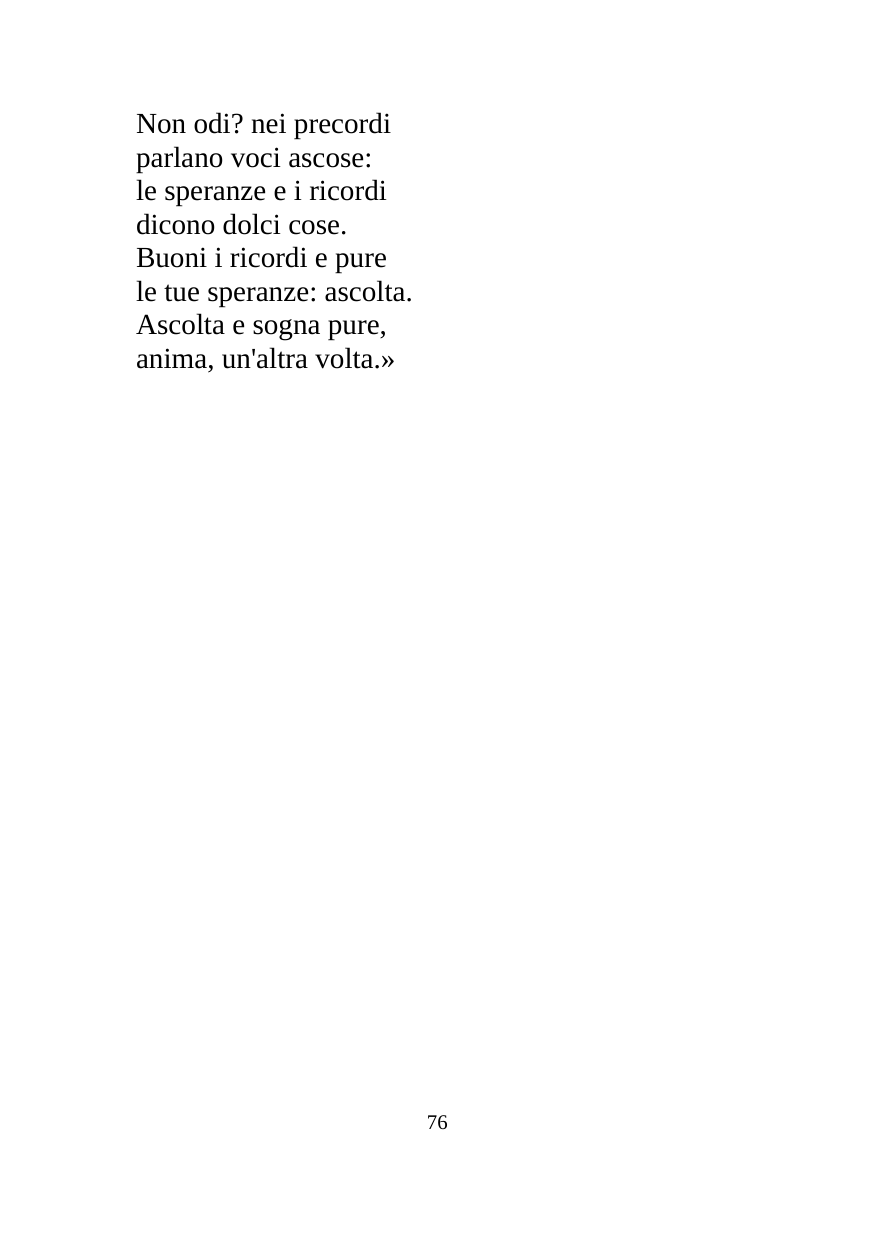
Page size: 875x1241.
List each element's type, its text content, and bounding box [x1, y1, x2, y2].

text Non odi? nei precordi parlano voci ascose: le speranze e i ricordi dicono dolci cose. Buoni i ricordi e pure le tue speranze: ascolta. Ascolta e sogna pure, anima, un'altra volta.» [106, 106, 768, 374]
